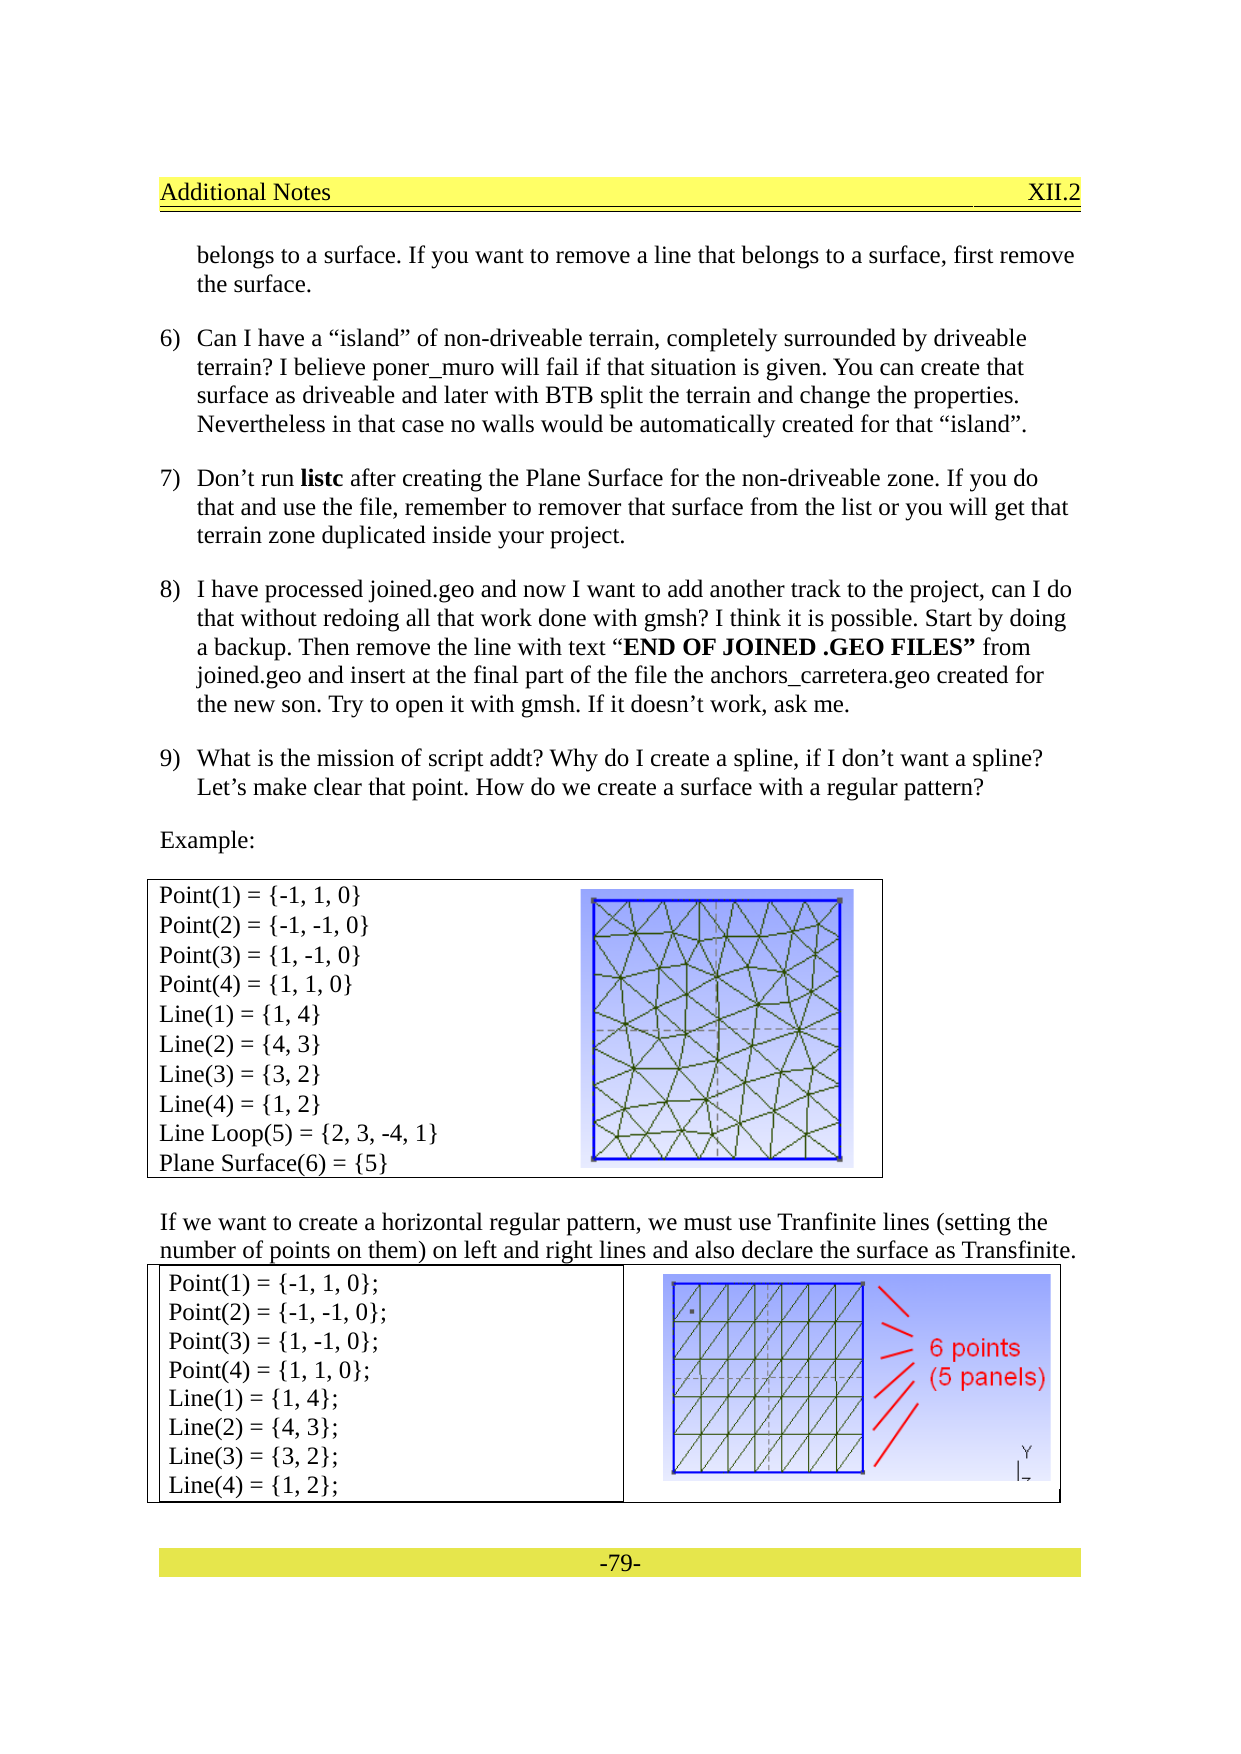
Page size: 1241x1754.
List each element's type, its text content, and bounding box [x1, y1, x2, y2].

text Example: [159, 825, 1081, 854]
list Don’t run listc after creating the Plane Surface for the non-driveable zone. If you do that and use the file, remember to remover that surface from the list or you will get that terrain zone duplicated inside your project. [159, 463, 1081, 549]
picture [580, 889, 854, 1168]
list I have processed joined.geo and now I want to add another track to the project, can I do that without redoing all that work done with gmsh? I think it is possible. Start by doing a backup. Then remove the line with text “END OF JOINED .GEO FILES” from joined.geo and insert at the final part of the file the anchors_carretera.geo created for the new son. Try to open it with gmsh. If it doesn’t work, ask me. [159, 574, 1081, 718]
table_cell Plane Surface(6) = {5} [148, 1147, 553, 1177]
table_cell Line(3) = {3, 2} [148, 1058, 553, 1088]
table_cell Point(3) = {1, -1, 0} [148, 939, 553, 968]
table_header Point(1) = {-1, 1, 0} [148, 880, 553, 909]
table_cell Line Loop(5) = {2, 3, -4, 1} [148, 1118, 553, 1147]
table_cell Line(1) = {1, 4} [148, 998, 553, 1028]
table_header [553, 880, 882, 1177]
table_header Point(1) = {-1, 1, 0}; Point(2) = {-1, -1, 0}; Point(3) = {1, -1, 0}; Point(4) = {1, 1, 0}; Line(1) = {1, 4}; Line(2) = {4, 3}; Line(3) = {3, 2}; Line(4) = {1, 2}; [160, 1266, 623, 1501]
list Can I have a “island” of non-driveable terrain, completely surrounded by driveable terrain? I believe poner_muro will fail if that situation is given. You can create that surface as driveable and later with BTB split the terrain and change the properties. Nevertheless in that case no walls would be automatically created for that “island”. [159, 323, 1081, 438]
table_header [635, 1265, 1060, 1502]
table_cell Line(2) = {4, 3} [148, 1028, 553, 1058]
list What is the mission of script addt? Why do I create a spline, if I don’t want a spline? Let’s make clear that point. How do we create a surface with a regular pattern? [159, 743, 1081, 800]
table_cell Line(4) = {1, 2} [148, 1088, 553, 1117]
picture [663, 1274, 1051, 1481]
table_cell Point(4) = {1, 1, 0} [148, 969, 553, 998]
text If we want to create a horizontal regular pattern, we must use Tranfinite lines (setting the number of points on them) on left and right lines and also declare the surface as Transfinite. [159, 1207, 1081, 1264]
list belongs to a surface. If you want to remove a line that belongs to a surface, first remove the surface. [159, 240, 1081, 298]
table_cell Point(2) = {-1, -1, 0} [148, 909, 553, 939]
